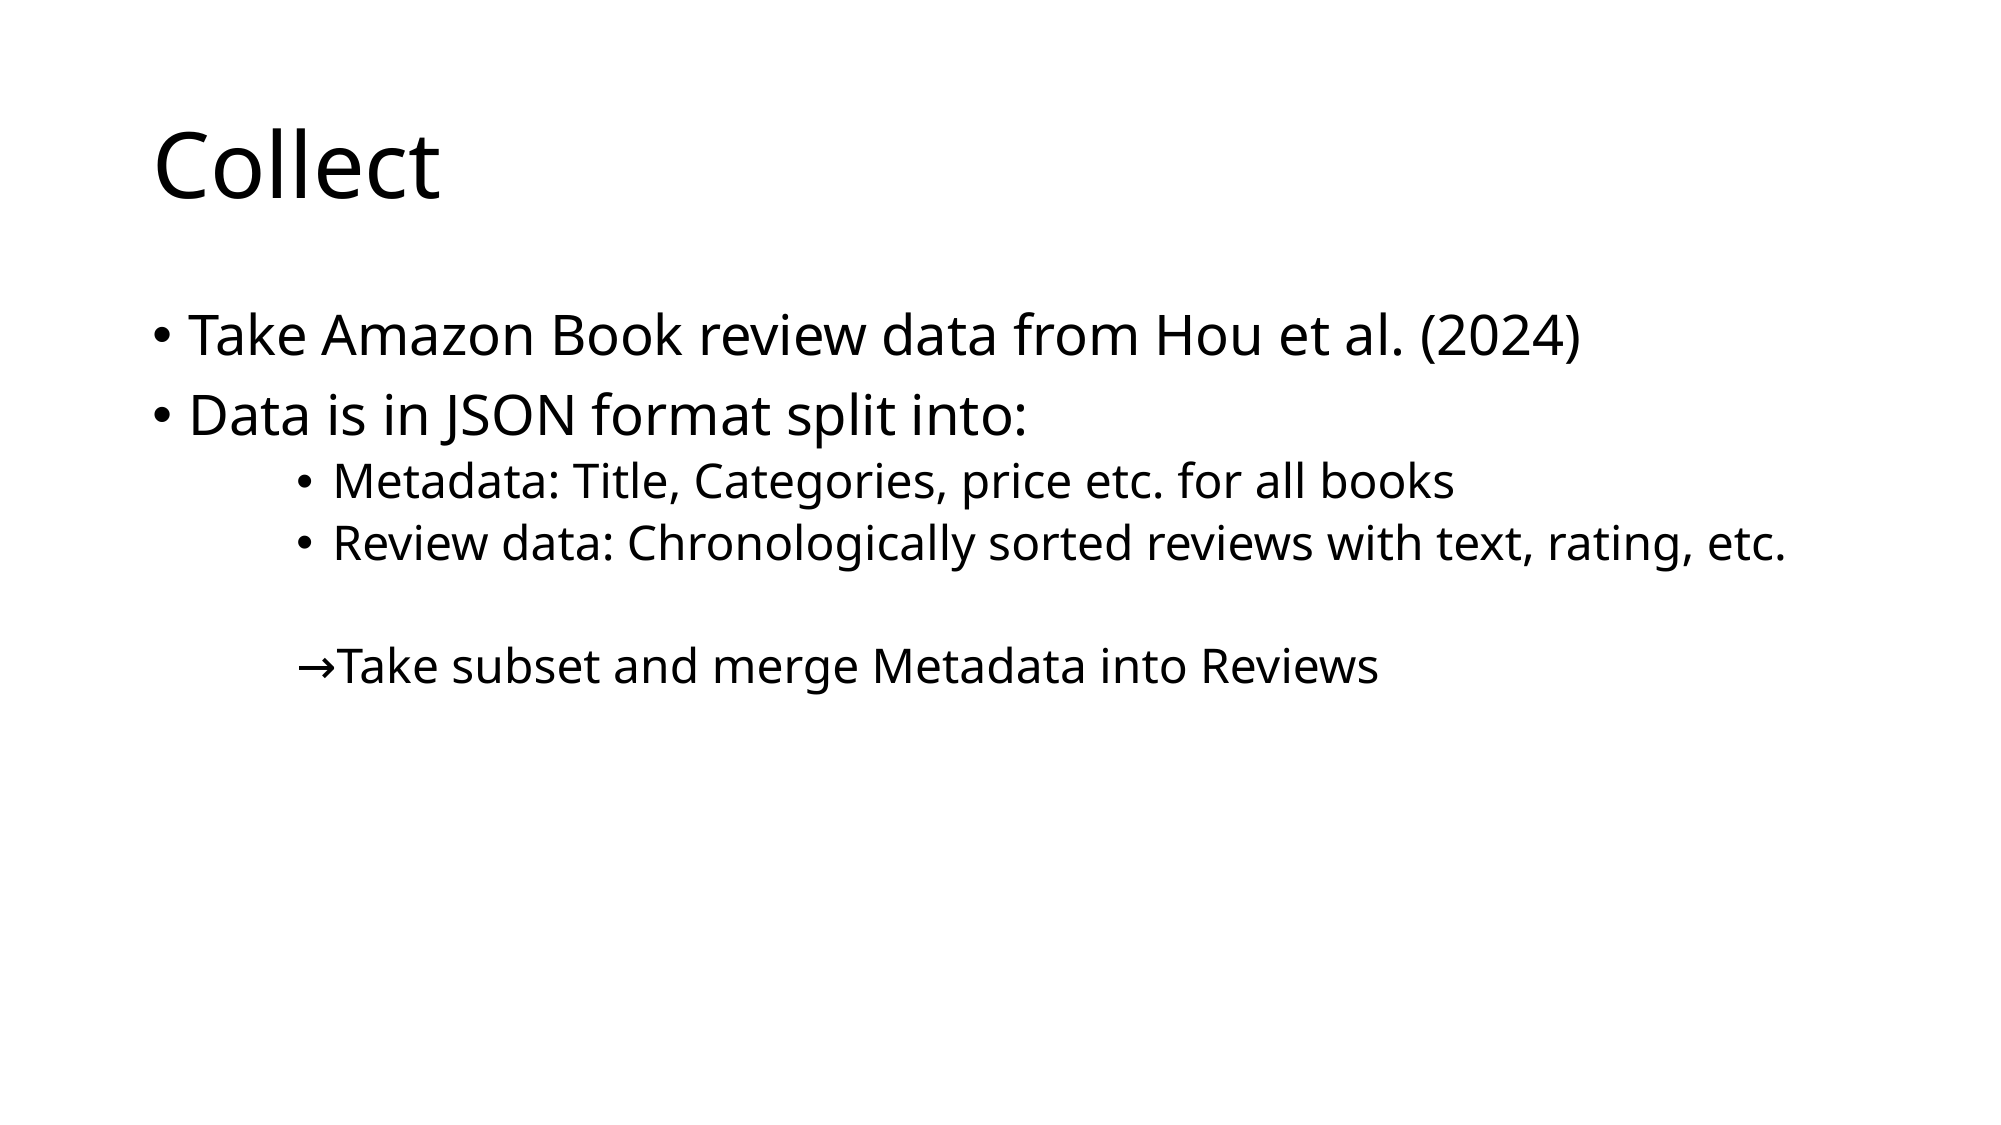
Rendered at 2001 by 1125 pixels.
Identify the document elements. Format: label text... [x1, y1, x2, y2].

list Take Amazon Book review data from Hou et al. (2024) Data is in JSON format split into: Metadata: Title, Categories, price etc. for all books Review data: Chronologically sorted reviews with text, rating, etc. →Take subset and merge Metadata into Reviews [137, 299, 1863, 746]
title Collect [137, 59, 1863, 278]
